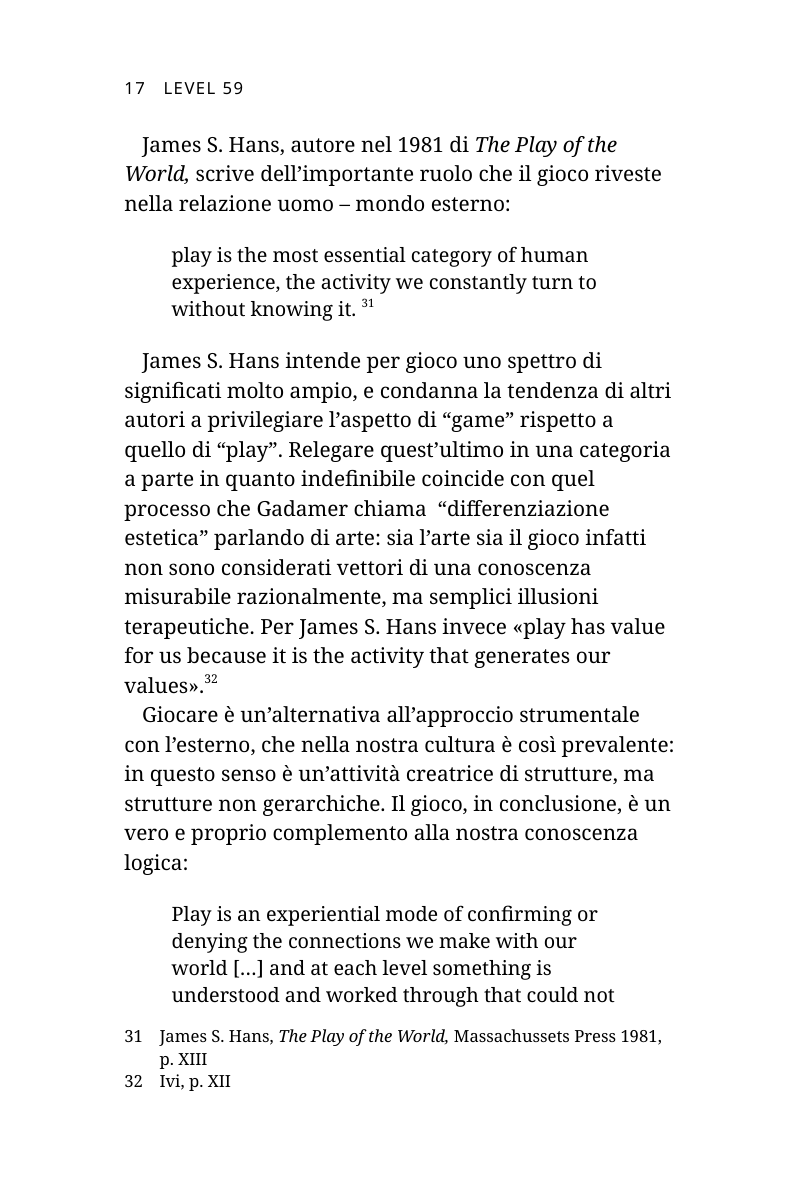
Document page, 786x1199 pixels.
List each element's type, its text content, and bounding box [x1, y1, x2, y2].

text James S. Hans, autore nel 1981 di The Play of the World, scrive dell’importante ruolo che il gioco riveste nella relazione uomo – mondo esterno: [124, 129, 679, 217]
text play is the most essential category of human experience, the activity we constantly turn to without knowing it. [171, 241, 632, 322]
text Ivi, p. XII [124, 1070, 679, 1093]
text Giocare è un’alternativa all’approccio strumentale con l’esterno, che nella nostra cultura è così prevalente: in questo senso è un’attività creatrice di strutture, ma strutture non gerarchiche. Il gioco, in conclusione, è un vero e proprio complemento alla nostra conoscenza logica: [124, 699, 679, 876]
text James S. Hans, The Play of the World, Massachussets Press 1981, p. XIII [124, 1024, 679, 1070]
text Play is an experiential mode of confirming or denying the connections we make with our world […] and at each level something is understood and worked through that could not [171, 900, 632, 1008]
text James S. Hans intende per gioco uno spettro di significati molto ampio, e condanna la tendenza di altri autori a privilegiare l’aspetto di “game” rispetto a quello di “play”. Relegare quest’ultimo in una categoria a parte in quanto indefinibile coincide con quel processo che Gadamer chiama “differenziazione estetica” parlando di arte: sia l’arte sia il gioco infatti non sono considerati vettori di una conoscenza misurabile razionalmente, ma semplici illusioni terapeutiche. Per James S. Hans invece «play has value for us because it is the activity that generates our values». [124, 346, 679, 699]
